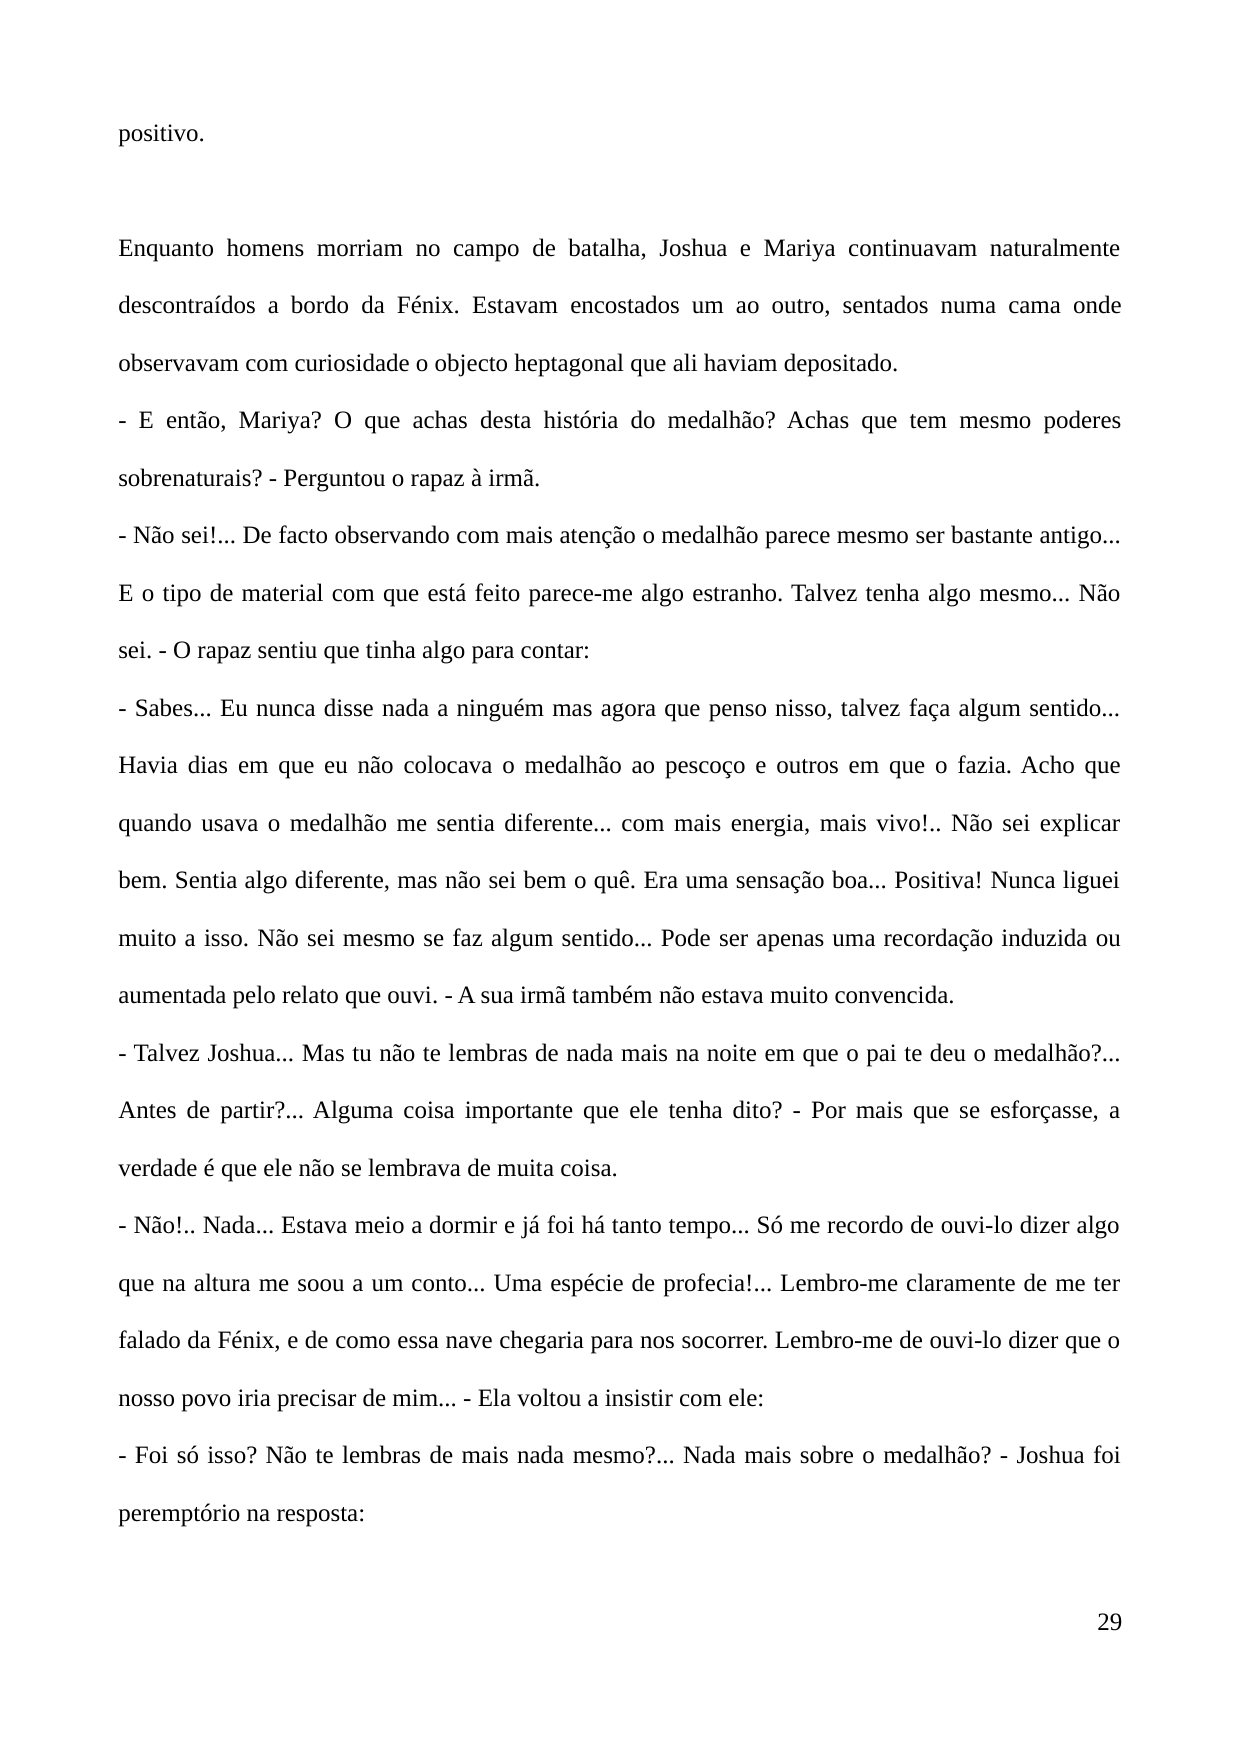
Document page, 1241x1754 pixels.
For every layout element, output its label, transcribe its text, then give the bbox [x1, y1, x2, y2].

text - Sabes... Eu nunca disse nada a ninguém mas agora que penso nisso, talvez faça algum sentido... Havia dias em que eu não colocava o medalhão ao pescoço e outros em que o fazia. Acho que quando usava o medalhão me sentia diferente... com mais energia, mais vivo!.. Não sei explicar bem. Sentia algo diferente, mas não sei bem o quê. Era uma sensação boa... Positiva! Nunca liguei muito a isso. Não sei mesmo se faz algum sentido... Pode ser apenas uma recordação induzida ou aumentada pelo relato que ouvi. - A sua irmã também não estava muito convencida. [118, 693, 1122, 1009]
text - Não!.. Nada... Estava meio a dormir e já foi há tanto tempo... Só me recordo de ouvi-lo dizer algo que na altura me soou a um conto... Uma espécie de profecia!... Lembro-me claramente de me ter falado da Fénix, e de como essa nave chegaria para nos socorrer. Lembro-me de ouvi-lo dizer que o nosso povo iria precisar de mim... - Ela voltou a insistir com ele: [118, 1211, 1122, 1412]
text Enquanto homens morriam no campo de batalha, Joshua e Mariya continuavam naturalmente descontraídos a bordo da Fénix. Estavam encostados um ao outro, sentados numa cama onde observavam com curiosidade o objecto heptagonal que ali haviam depositado. [118, 233, 1122, 377]
text - E então, Mariya? O que achas desta história do medalhão? Achas que tem mesmo poderes sobrenaturais? - Perguntou o rapaz à irmã. [118, 406, 1122, 492]
text positivo. [118, 118, 1122, 147]
text - Não sei!... De facto observando com mais atenção o medalhão parece mesmo ser bastante antigo... E o tipo de material com que está feito parece-me algo estranho. Talvez tenha algo mesmo... Não sei. - O rapaz sentiu que tinha algo para contar: [118, 521, 1122, 664]
text - Talvez Joshua... Mas tu não te lembras de nada mais na noite em que o pai te deu o medalhão?... Antes de partir?... Alguma coisa importante que ele tenha dito? - Por mais que se esforçasse, a verdade é que ele não se lembrava de muita coisa. [118, 1038, 1122, 1182]
text - Foi só isso? Não te lembras de mais nada mesmo?... Nada mais sobre o medalhão? - Joshua foi peremptório na resposta: [118, 1441, 1122, 1527]
